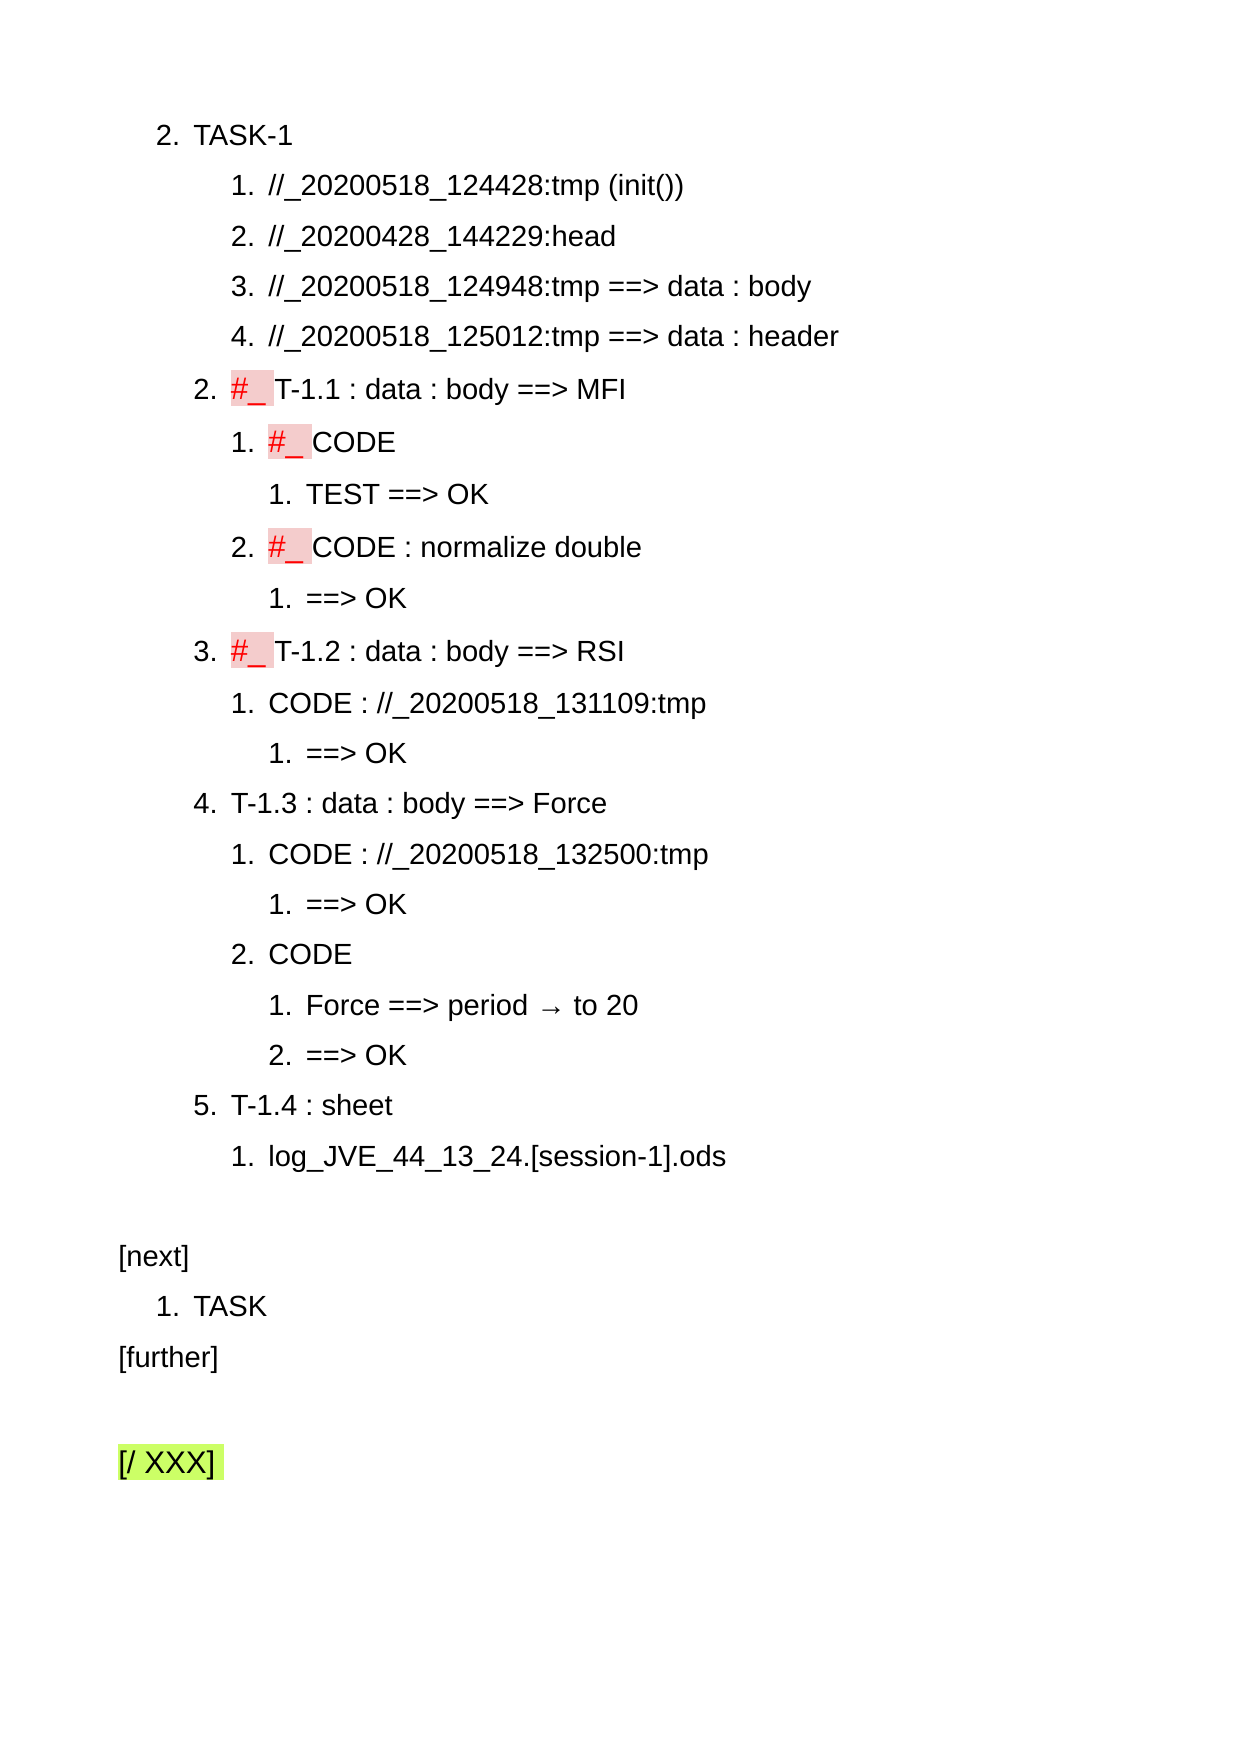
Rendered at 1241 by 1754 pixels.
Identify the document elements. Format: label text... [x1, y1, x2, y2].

list ==> OK [268, 887, 1122, 921]
list //_20200428_144229:head [231, 219, 1122, 252]
list #_ CODE [231, 423, 1122, 459]
list Force ==> period → to 20 [268, 988, 1122, 1021]
list //_20200518_124948:tmp ==> data : body [231, 269, 1122, 303]
list ==> OK [268, 736, 1122, 769]
list #_ T-1.2 : data : body ==> RSI [193, 632, 1122, 668]
list TASK [156, 1289, 1122, 1323]
list ==> OK [268, 1038, 1122, 1071]
list #_ T-1.1 : data : body ==> MFI [193, 370, 1122, 406]
list //_20200518_124428:tmp (init()) [231, 168, 1122, 202]
list #_ CODE : normalize double [231, 528, 1122, 564]
text [/ XXX] [118, 1390, 1122, 1480]
list ==> OK [268, 582, 1122, 615]
list CODE : //_20200518_132500:tmp [231, 837, 1122, 870]
list //_20200518_125012:tmp ==> data : header [231, 319, 1122, 353]
text [further] [118, 1340, 1122, 1373]
list CODE [231, 937, 1122, 971]
list TASK-1 [156, 118, 1122, 152]
list TEST ==> OK [268, 477, 1122, 511]
list log_JVE_44_13_24.[session-1].ods [231, 1138, 1122, 1172]
list T-1.3 : data : body ==> Force [193, 786, 1122, 820]
list CODE : //_20200518_131109:tmp [231, 686, 1122, 719]
list T-1.4 : sheet [193, 1088, 1122, 1122]
text [next] [118, 1239, 1122, 1273]
